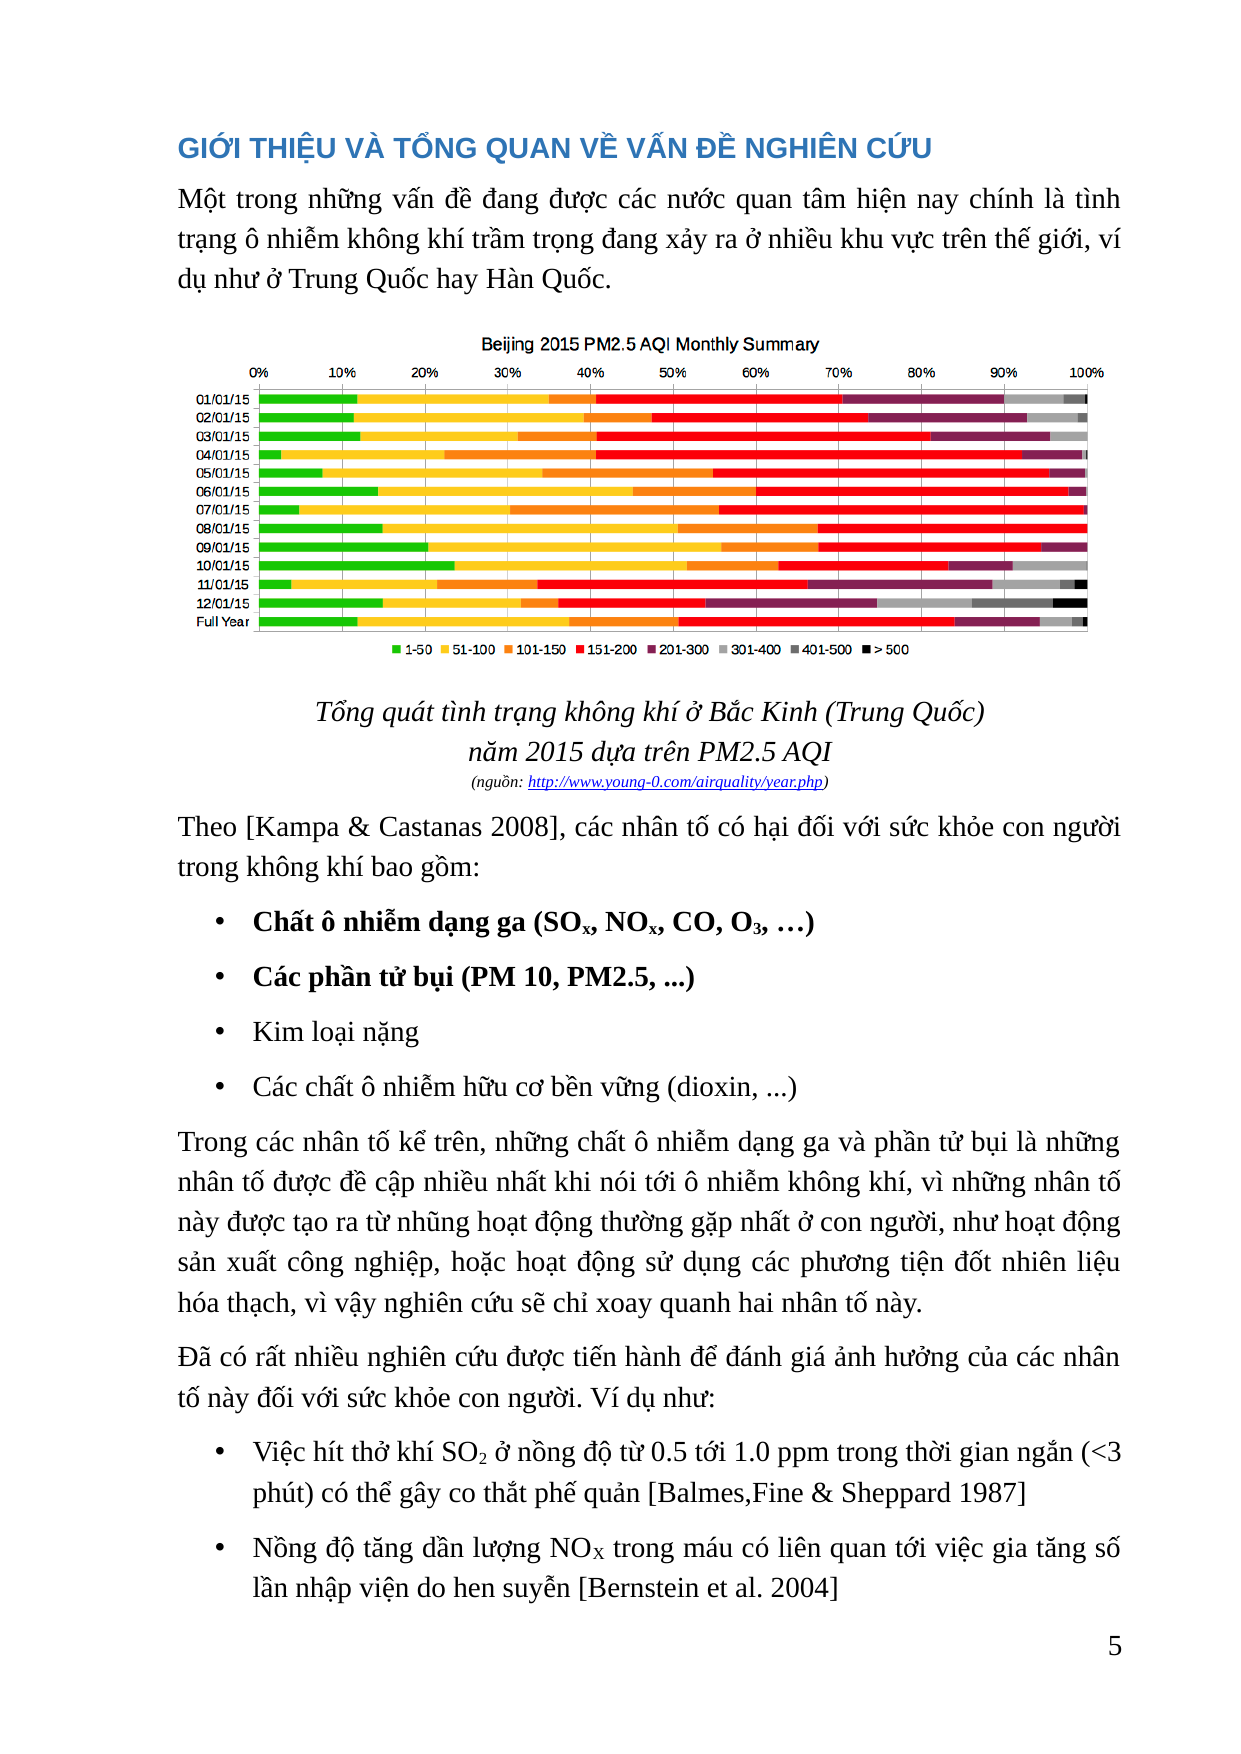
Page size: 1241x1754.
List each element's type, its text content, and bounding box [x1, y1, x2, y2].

list Nồng độ tăng dần lượng NOX trong máu có liên quan tới việc gia tăng số lần nhập viện do hen suyễn [Bernstein et al. 2004] [215, 1530, 1122, 1603]
subtitle GIỚI THIỆU VÀ TỔNG QUAN VỀ VẤN ĐỀ NGHIÊN CỨU [177, 131, 1122, 164]
list Chất ô nhiễm dạng ga (SOx, NOx, CO, O3, …) [215, 904, 1122, 938]
list Kim loại nặng [215, 1014, 1122, 1048]
list Các chất ô nhiễm hữu cơ bền vững (dioxin, ...) [215, 1069, 1122, 1103]
text Trong các nhân tố kể trên, những chất ô nhiễm dạng ga và phần tử bụi là những nhân tố được đề cập nhiều nhất khi nói tới ô nhiễm không khí, vì những nhân tố này được tạo ra từ nhũng hoạt động thường gặp nhất ở con người, như hoạt động sản xuất công nghiệp, hoặc hoạt động sử dụng các phương tiện đốt nhiên liệu hóa thạch, vì vậy nghiên cứu sẽ chỉ xoay quanh hai nhân tố này. [177, 1124, 1122, 1318]
list Việc hít thở khí SO2 ở nồng độ từ 0.5 tới 1.0 ppm trong thời gian ngắn (<3 phút) có thể gây co thắt phế quản [Balmes,Fine & Sheppard 1987] [215, 1434, 1122, 1508]
text Một trong những vấn đề đang được các nước quan tâm hiện nay chính là tình trạng ô nhiễm không khí trầm trọng đang xảy ra ở nhiều khu vực trên thế giới, ví dụ như ở Trung Quốc hay Hàn Quốc. [177, 181, 1122, 295]
picture [177, 316, 1123, 667]
text Theo [Kampa & Castanas 2008], các nhân tố có hại đối với sức khỏe con người trong không khí bao gồm: [177, 809, 1122, 883]
text Tổng quát tình trạng không khí ở Bắc Kinh (Trung Quốc) năm 2015 dựa trên PM2.5 AQI (nguồn: http://www.young-0.com/airquality/year.php) [177, 667, 1122, 791]
text Đã có rất nhiều nghiên cứu được tiến hành để đánh giá ảnh hưởng của các nhân tố này đối với sức khỏe con người. Ví dụ như: [177, 1339, 1122, 1413]
list Các phần tử bụi (PM 10, PM2.5, ...) [215, 959, 1122, 993]
